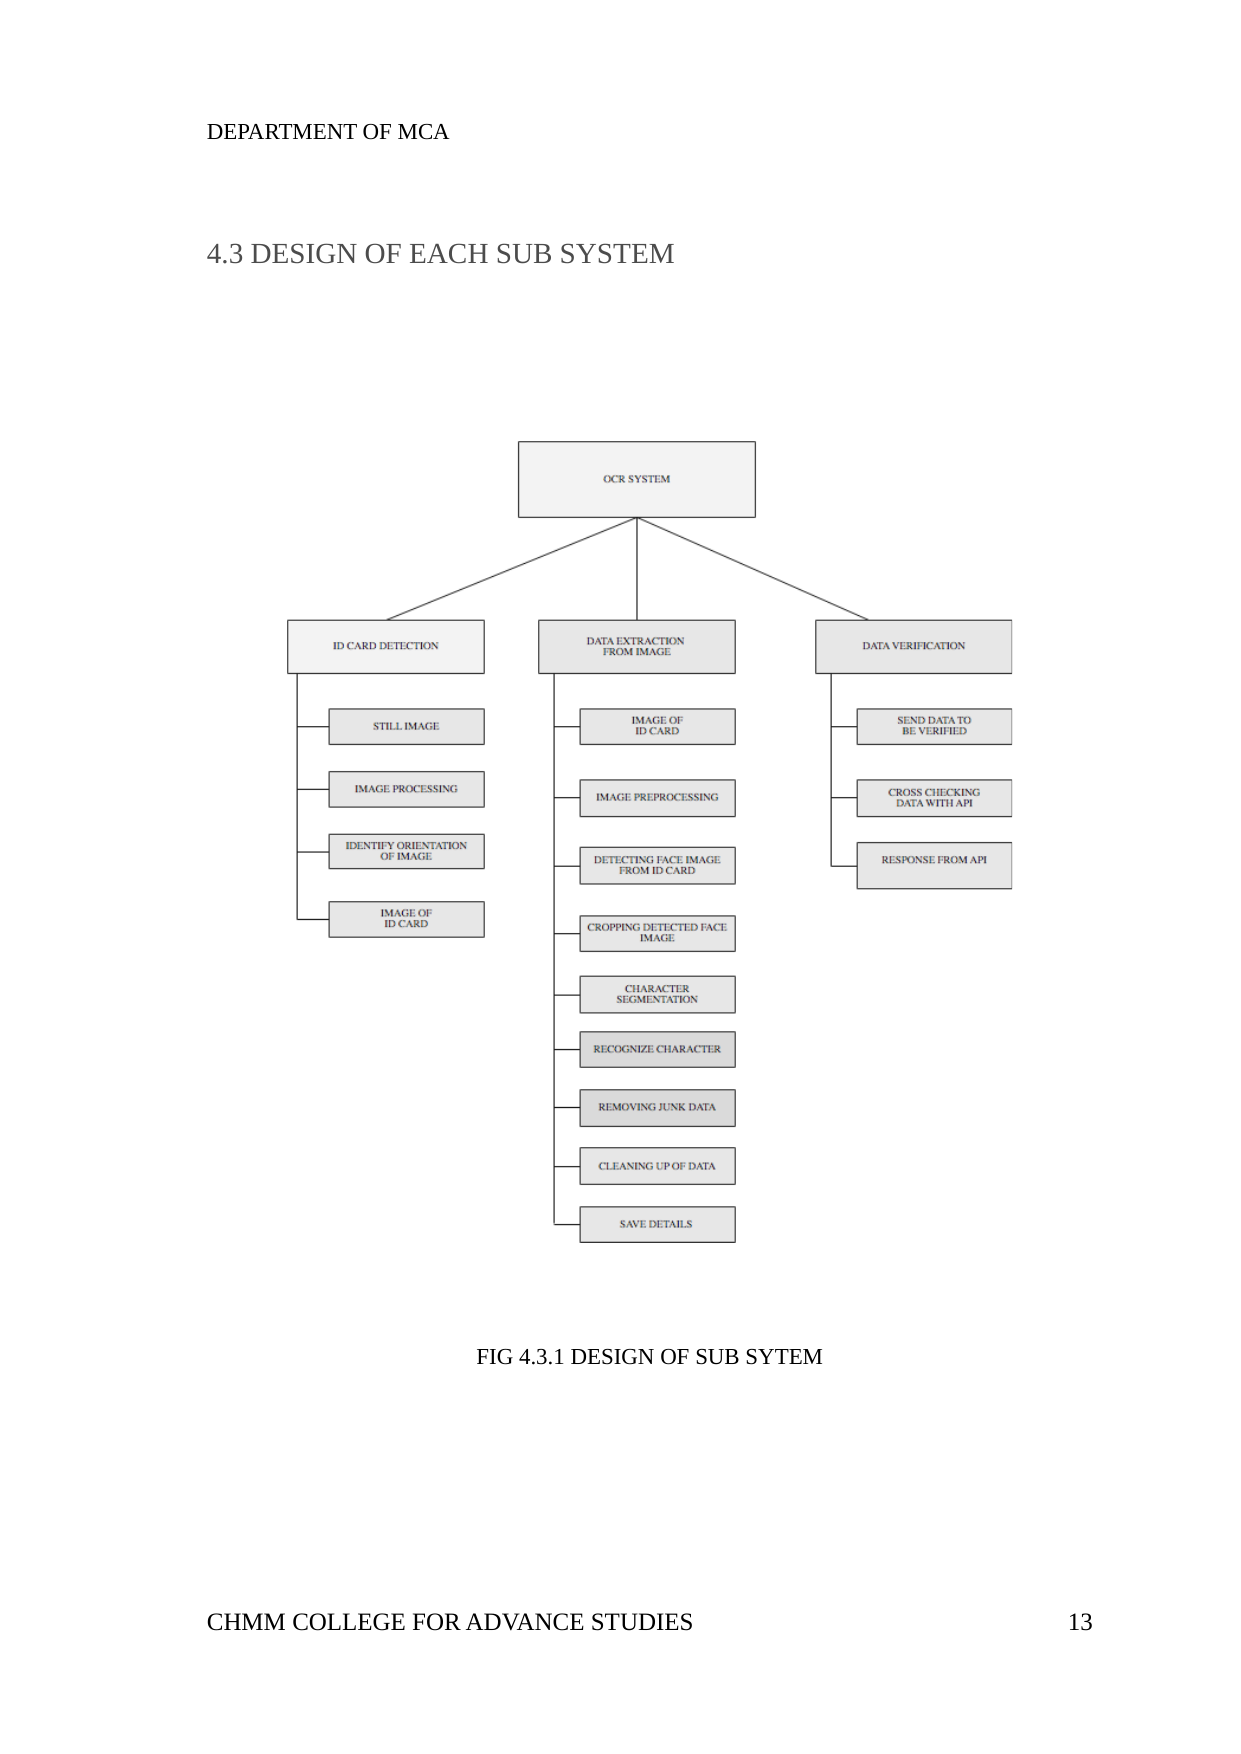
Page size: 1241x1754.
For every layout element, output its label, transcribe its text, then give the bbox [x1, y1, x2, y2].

text FIG 4.3.1 DESIGN OF SUB SYTEM [207, 1343, 1093, 1370]
picture [287, 440, 1013, 1243]
text 4.3 DESIGN OF EACH SUB SYSTEM [207, 236, 1093, 270]
